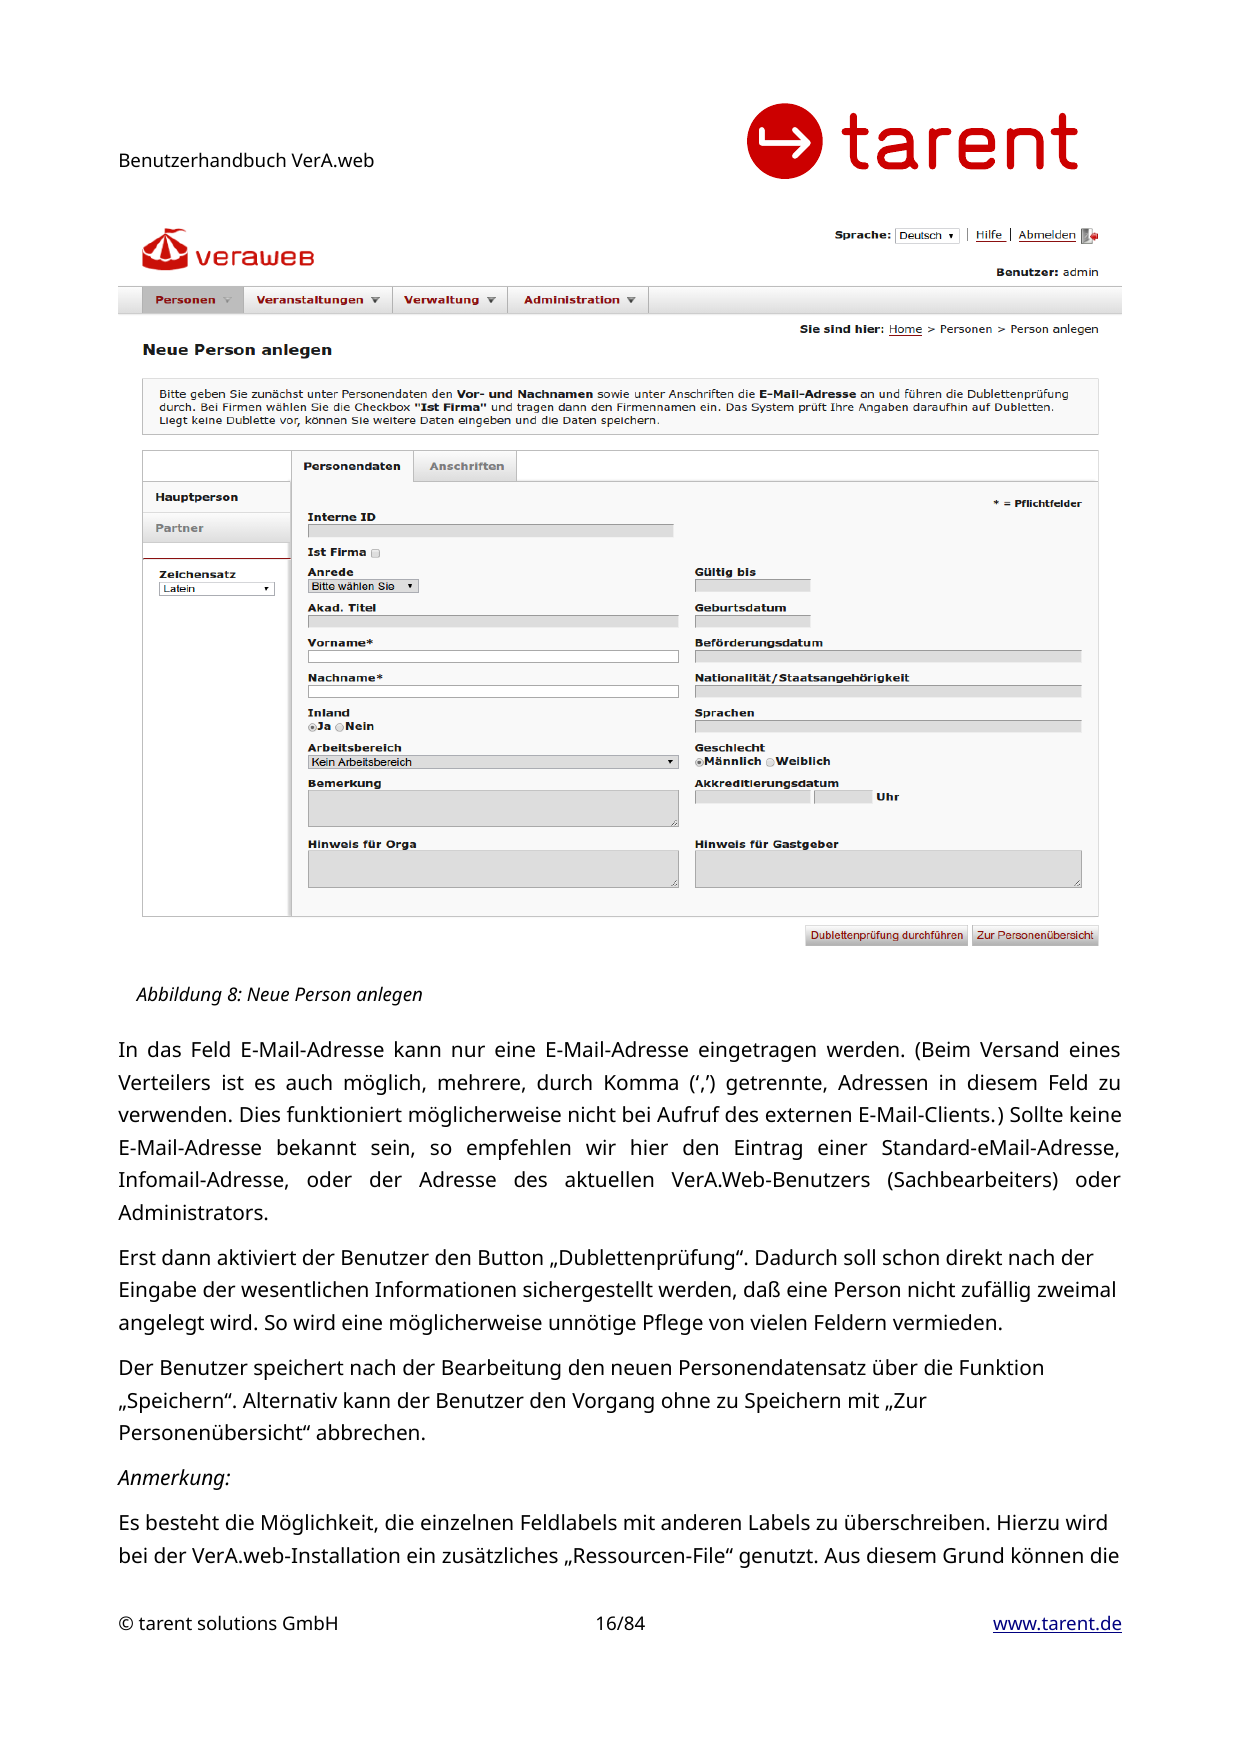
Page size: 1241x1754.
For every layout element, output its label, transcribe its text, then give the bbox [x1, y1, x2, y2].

text Erst dann aktiviert der Benutzer den Button „Dublettenprüfung“. Dadurch soll schon direkt nach der Eingabe der wesentlichen Informationen sichergestellt werden, daß eine Person nicht zufällig zweimal angelegt wird. So wird eine möglicherweise unnötige Pflege von vielen Feldern vermieden. [118, 1243, 1122, 1337]
text In das Feld E-Mail-Adresse kann nur eine E-Mail-Adresse eingetragen werden. (Beim Versand eines Verteilers ist es auch möglich, mehrere, durch Komma (‘,’) getrennte, Adressen in diesem Feld zu verwenden. Dies funktioniert möglicherweise nicht bei Aufruf des externen E-Mail-Clients.) Sollte keine E-Mail-Adresse bekannt sein, so empfehlen wir hier den Eintrag einer Standard-eMail-Adresse, Infomail-Adresse, oder der Adresse des aktuellen VerA.Web-Benutzers (Sachbearbeiters) oder Administrators. [118, 955, 1122, 1226]
text Anmerkung: [118, 1463, 1122, 1492]
text Der Benutzer speichert nach der Bearbeitung den neuen Personendatensatz über die Funktion „Speichern“. Alternativ kann der Benutzer den Vorgang ohne zu Speichern mit „Zur Personenübersicht“ abbrechen. [118, 1353, 1122, 1447]
text Abbildung 8: Neue Person anlegen [137, 955, 1103, 1007]
text Es besteht die Möglichkeit, die einzelnen Feldlabels mit anderen Labels zu überschreiben. Hierzu wird bei der VerA.web-Installation ein zusätzliches „Ressourcen-File“ genutzt. Aus diesem Grund können die [118, 1508, 1122, 1569]
picture [118, 225, 1122, 955]
text [118, 207, 1122, 225]
